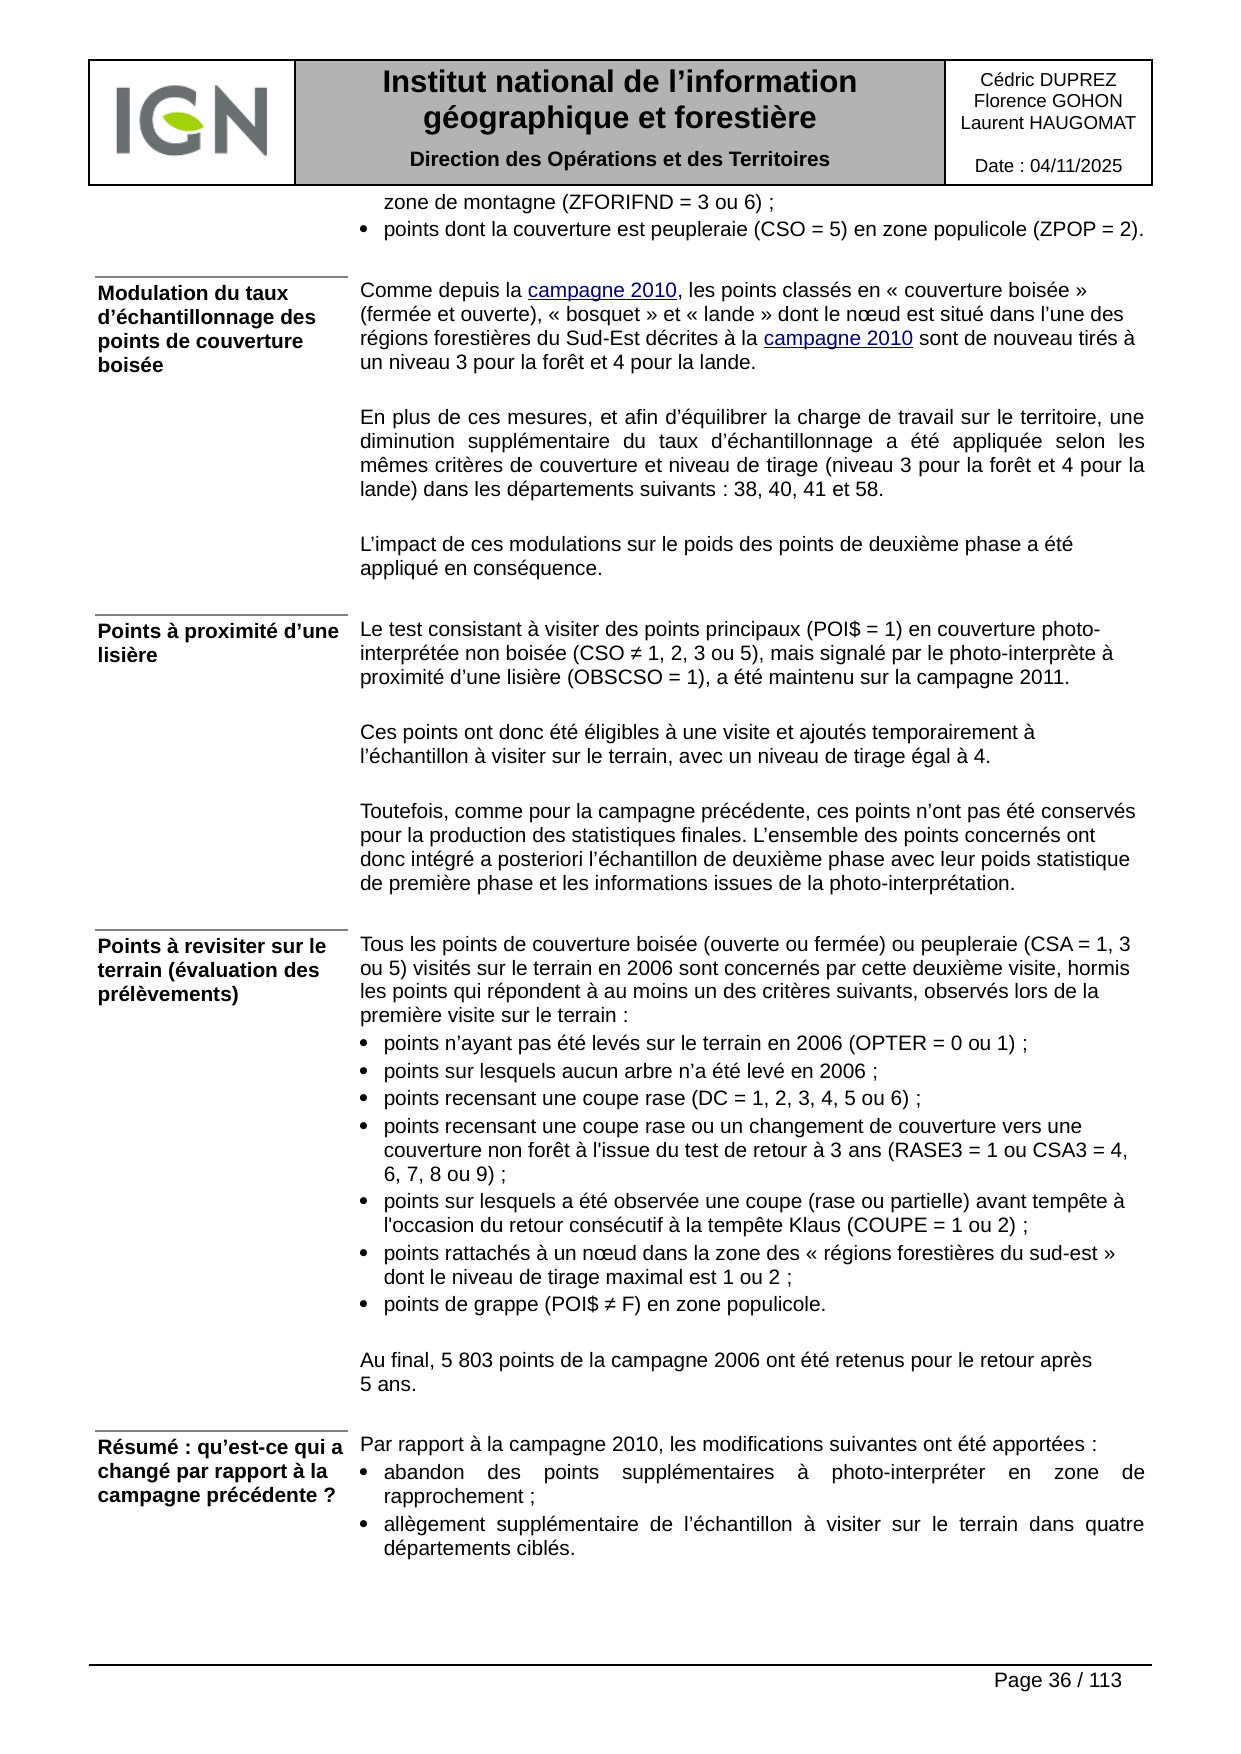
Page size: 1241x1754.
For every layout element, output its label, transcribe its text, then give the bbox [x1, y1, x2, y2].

table_cell Points à proximité d’une lisière [89, 613, 354, 928]
table_cell Points à revisiter sur le terrain (évaluation des prélèvements) [89, 928, 354, 1429]
table_cell Par rapport à la campagne 2010, les modifications suivantes ont été apportées : abandon des points supplémentaires à photo-interpréter en zone de rapprochement ; allègement supplémentaire de l’échantillon à visiter sur le terrain dans quatre départements ciblés. [354, 1429, 1152, 1593]
table_cell Le test consistant à visiter des points principaux (POI$ = 1) en couverture photo-interprétée non boisée (CSO ≠ 1, 2, 3 ou 5), mais signalé par le photo-interprète à proximité d’une lisière (OBSCSO = 1), a été maintenu sur la campagne 2011. Ces points ont donc été éligibles à une visite et ajoutés temporairement à l’échantillon à visiter sur le terrain, avec un niveau de tirage égal à 4. Toutefois, comme pour la campagne précédente, ces points n’ont pas été conservés pour la production des statistiques finales. L’ensemble des points concernés ont donc intégré a posteriori l’échantillon de deuxième phase avec leur poids statistique de première phase et les informations issues de la photo-interprétation. [354, 613, 1152, 928]
table_cell [89, 186, 354, 274]
table_cell Tous les points de couverture boisée (ouverte ou fermée) ou peupleraie (CSA = 1, 3 ou 5) visités sur le terrain en 2006 sont concernés par cette deuxième visite, hormis les points qui répondent à au moins un des critères suivants, observés lors de la première visite sur le terrain : points n’ayant pas été levés sur le terrain en 2006 (OPTER = 0 ou 1) ; points sur lesquels aucun arbre n’a été levé en 2006 ; points recensant une coupe rase (DC = 1, 2, 3, 4, 5 ou 6) ; points recensant une coupe rase ou un changement de couverture vers une couverture non forêt à l'issue du test de retour à 3 ans (RASE3 = 1 ou CSA3 = 4, 6, 7, 8 ou 9) ; points sur lesquels a été observée une coupe (rase ou partielle) avant tempête à l'occasion du retour consécutif à la tempête Klaus (COUPE = 1 ou 2) ; points rattachés à un nœud dans la zone des « régions forestières du sud-est » dont le niveau de tirage maximal est 1 ou 2 ; points de grappe (POI$ ≠ F) en zone populicole. Au final, 5 803 points de la campagne 2006 ont été retenus pour le retour après 5 ans. [354, 928, 1152, 1429]
table_cell Comme depuis la campagne 2010, les points classés en « couverture boisée » (fermée et ouverte), « bosquet » et « lande » dont le nœud est situé dans l’une des régions forestières du Sud-Est décrites à la campagne 2010 sont de nouveau tirés à un niveau 3 pour la forêt et 4 pour la lande. En plus de ces mesures, et afin d’équilibrer la charge de travail sur le territoire, une diminution supplémentaire du taux d’échantillonnage a été appliquée selon les mêmes critères de couverture et niveau de tirage (niveau 3 pour la forêt et 4 pour la lande) dans les départements suivants : 38, 40, 41 et 58. L’impact de ces modulations sur le poids des points de deuxième phase a été appliqué en conséquence. [354, 275, 1152, 613]
picture [91, 62, 293, 180]
table_cell Modulation du taux d’échantillonnage des points de couverture boisée [89, 275, 354, 613]
table_cell Résumé : qu’est-ce qui a changé par rapport à la campagne précédente ? [89, 1429, 354, 1593]
